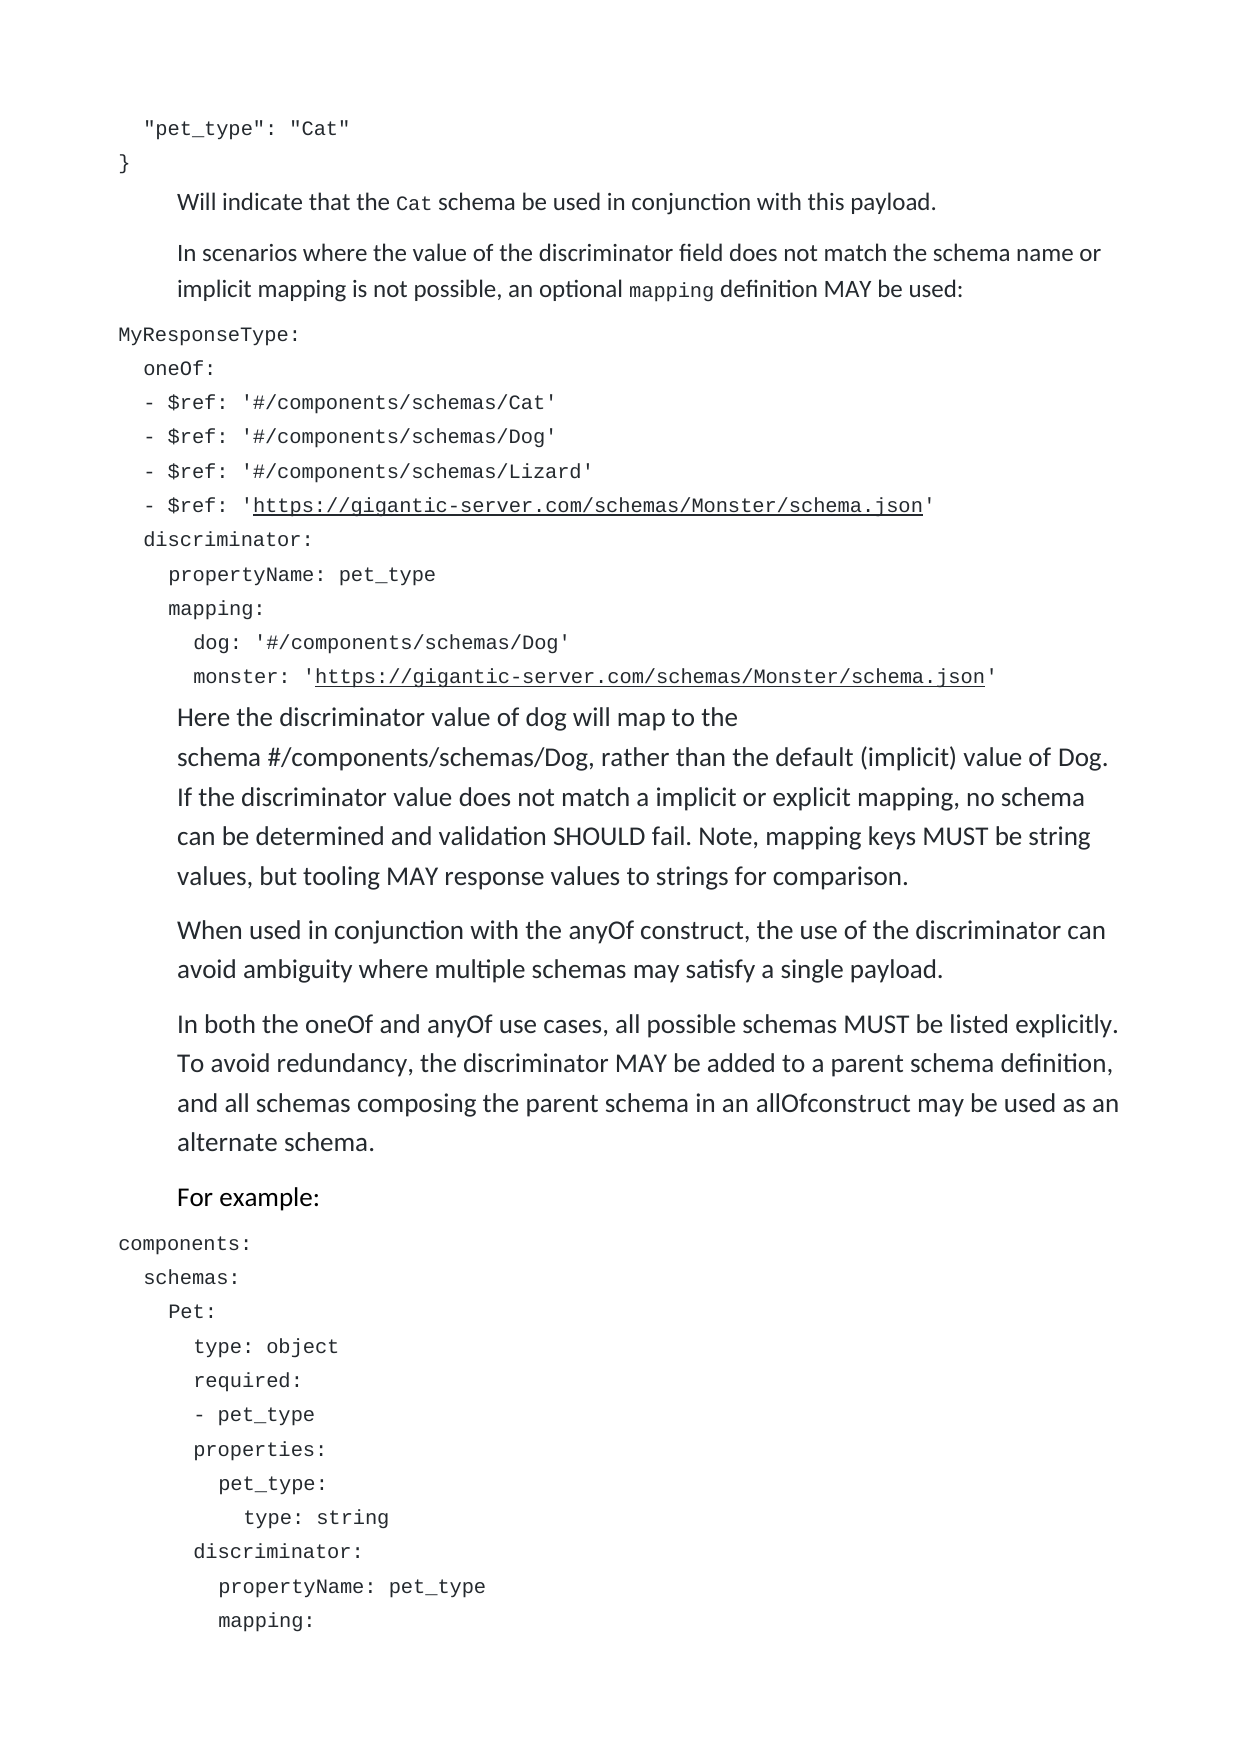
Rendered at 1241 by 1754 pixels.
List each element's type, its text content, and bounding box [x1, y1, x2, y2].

text - $ref: 'https://gigantic-server.com/schemas/Monster/schema.json' [118, 495, 1122, 519]
text discriminator: [118, 529, 1122, 553]
text - $ref: '#/components/schemas/Lizard' [118, 461, 1122, 484]
text - pet_type [118, 1404, 1122, 1428]
text "pet_type": "Cat" [118, 118, 1122, 142]
text propertyName: pet_type [118, 1576, 1122, 1599]
text When used in conjunction with the anyOf construct, the use of the discriminator can avoid ambiguity where multiple schemas may satisfy a single payload. [177, 913, 1122, 986]
text components: [118, 1234, 1122, 1257]
text - $ref: '#/components/schemas/Cat' [118, 392, 1122, 416]
text type: string [118, 1507, 1122, 1531]
text MyResponseType: [118, 324, 1122, 348]
text oneOf: [118, 358, 1122, 382]
text type: object [118, 1336, 1122, 1359]
text discriminator: [118, 1541, 1122, 1565]
text For example: [177, 1180, 1122, 1213]
text In scenarios where the value of the discriminator field does not match the schema name or implicit mapping is not possible, an optional mapping definition MAY be used: [177, 237, 1122, 304]
text Will indicate that the Cat schema be used in conjunction with this payload. [177, 186, 1122, 216]
text Pet: [118, 1302, 1122, 1325]
text pet_type: [118, 1473, 1122, 1497]
text properties: [118, 1439, 1122, 1462]
text - $ref: '#/components/schemas/Dog' [118, 426, 1122, 450]
text propertyName: pet_type [118, 563, 1122, 587]
text Here the discriminator value of dog will map to the schema #/components/schemas/Dog, rather than the default (implicit) value of Dog. If the discriminator value does not match a implicit or explicit mapping, no schema can be determined and validation SHOULD fail. Note, mapping keys MUST be string values, but tooling MAY response values to strings for comparison. [177, 701, 1122, 892]
text mapping: [118, 1610, 1122, 1634]
text mapping: [118, 598, 1122, 621]
text required: [118, 1370, 1122, 1394]
text } [118, 152, 1122, 175]
text schemas: [118, 1267, 1122, 1291]
text monster: 'https://gigantic-server.com/schemas/Monster/schema.json' [118, 666, 1122, 690]
text dog: '#/components/schemas/Dog' [118, 632, 1122, 656]
text In both the oneOf and anyOf use cases, all possible schemas MUST be listed explicitly. To avoid redundancy, the discriminator MAY be added to a parent schema definition, and all schemas composing the parent schema in an allOfconstruct may be used as an alternate schema. [177, 1007, 1122, 1159]
